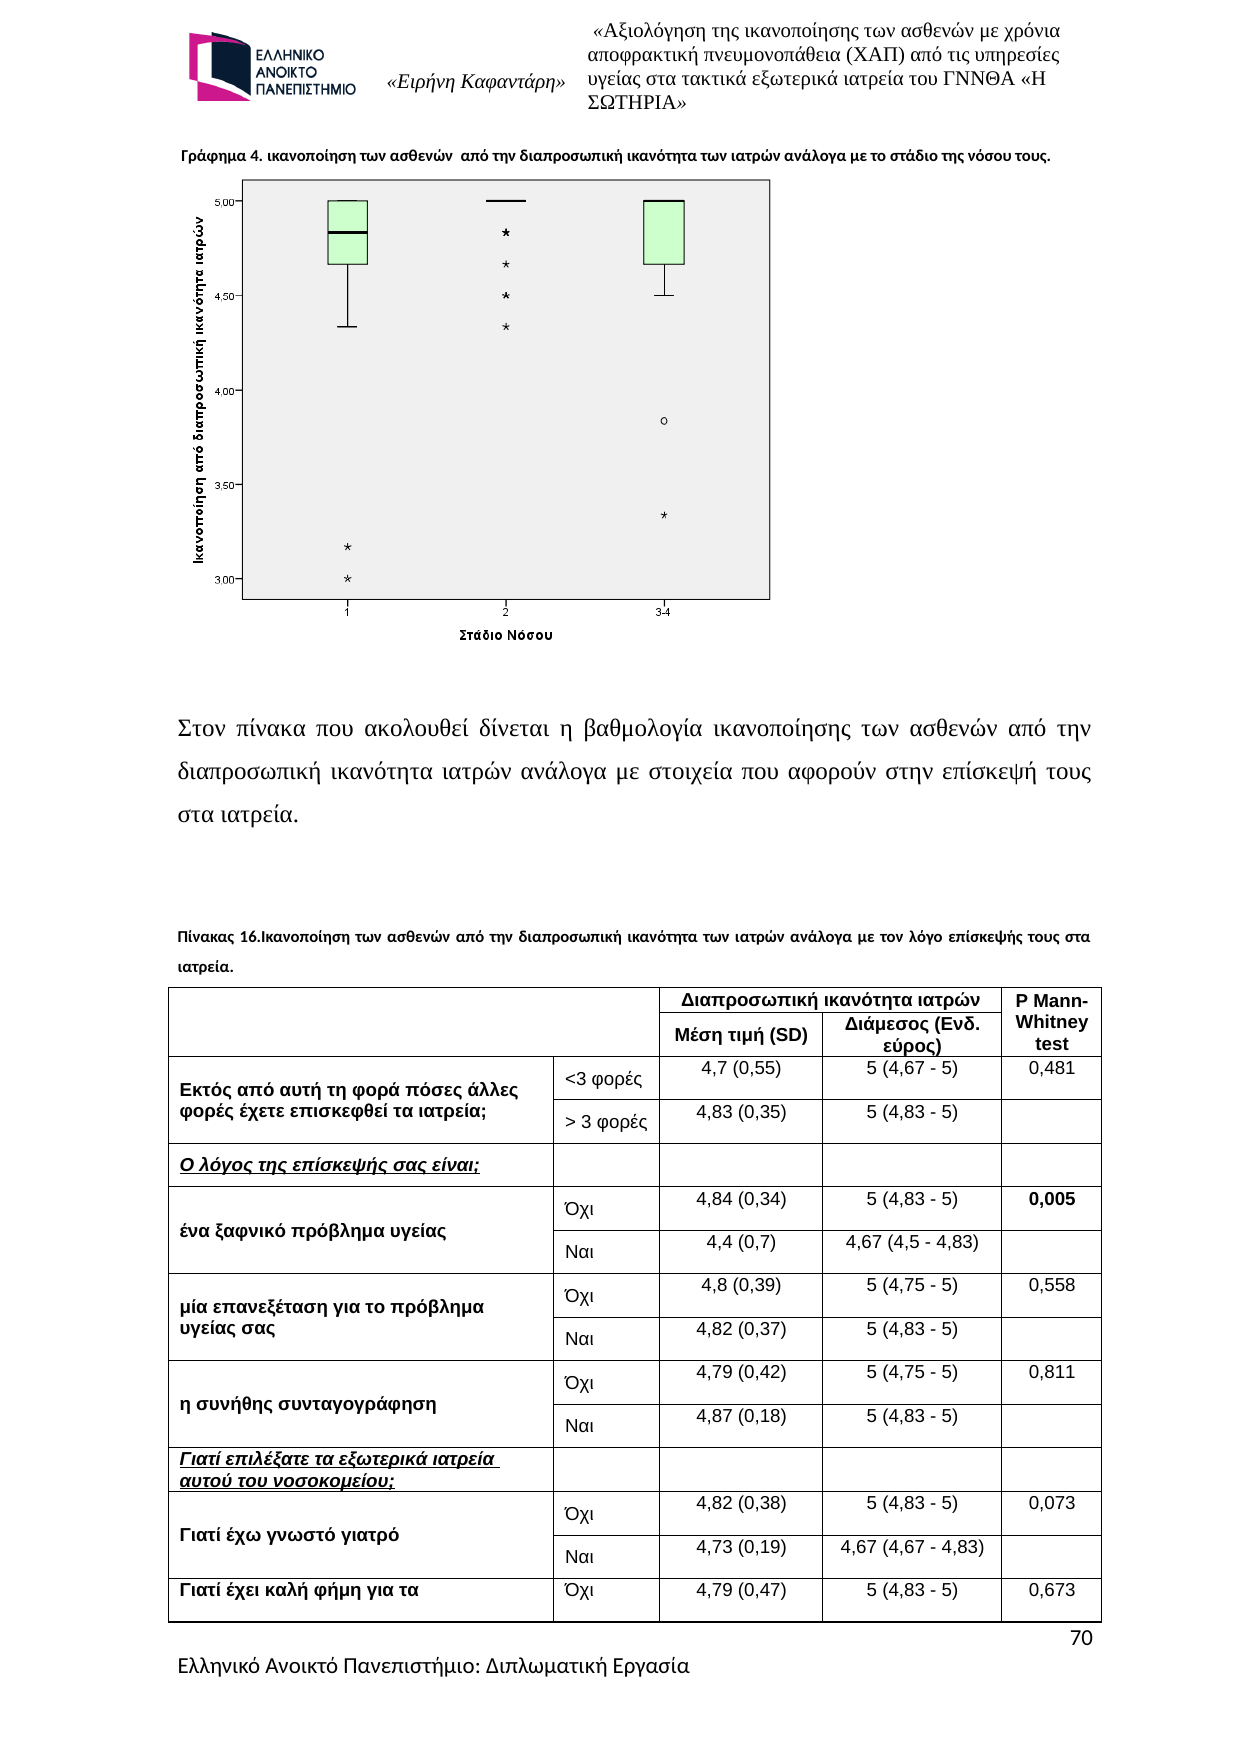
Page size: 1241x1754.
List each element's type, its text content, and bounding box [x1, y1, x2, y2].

table_cell [1002, 1536, 1101, 1578]
table_cell [554, 1144, 659, 1186]
table_cell ένα ξαφνικό πρόβλημα υγείας [169, 1187, 553, 1273]
table_cell 0,811 [1002, 1361, 1101, 1403]
table_cell Όχι [554, 1274, 659, 1317]
table_cell Ναι [554, 1536, 659, 1578]
table_cell 4,79 (0,42) [660, 1361, 822, 1403]
table_cell Ναι [554, 1318, 659, 1360]
text Στον πίνακα που ακολουθεί δίνεται η βαθμολογία ικανοποίησης των ασθενών από την διαπροσωπική ικανότητα ιατρών ανάλογα με στοιχεία που αφορούν στην επίσκεψή τους στα ιατρεία. [177, 713, 1093, 828]
table_cell Διάμεσος (Ενδ. εύρος) [823, 1013, 1001, 1056]
table_cell 4,84 (0,34) [660, 1187, 822, 1230]
table_cell 4,82 (0,37) [660, 1318, 822, 1360]
table_cell [1002, 1144, 1101, 1186]
table_cell Όχι [554, 1492, 659, 1534]
table_cell 4,79 (0,47) [660, 1579, 822, 1621]
table_cell 5 (4,83 - 5) [823, 1405, 1001, 1447]
table_cell 4,73 (0,19) [660, 1536, 822, 1578]
table_header P Mann-Whitney test [1002, 988, 1101, 1056]
table_header [169, 988, 659, 1056]
table_cell <3 φορές [554, 1057, 659, 1099]
table_cell [1002, 1318, 1101, 1360]
table_cell [554, 1448, 659, 1491]
table_cell 4,4 (0,7) [660, 1231, 822, 1273]
table_cell Ναι [554, 1405, 659, 1447]
table_cell > 3 φορές [554, 1100, 659, 1143]
table_cell Ο λόγος της επίσκεψής σας είναι; [169, 1144, 553, 1186]
table_cell Όχι [554, 1579, 659, 1621]
table_cell Όχι [554, 1361, 659, 1403]
text Πίνακας 16.Ικανοποίηση των ασθενών από την διαπροσωπική ικανότητα των ιατρών ανάλογα με τον λόγο επίσκεψής τους στα ιατρεία. [177, 926, 1093, 977]
table_cell η συνήθης συνταγογράφηση [169, 1361, 553, 1447]
table_cell 5 (4,83 - 5) [823, 1100, 1001, 1143]
table_cell [660, 1144, 822, 1186]
table_cell 4,67 (4,67 - 4,83) [823, 1536, 1001, 1578]
table_cell 4,8 (0,39) [660, 1274, 822, 1317]
table_cell μία επανεξέταση για το πρόβλημα υγείας σας [169, 1274, 553, 1360]
table_cell Γιατί επιλέξατε τα εξωτερικά ιατρεία αυτού του νοσοκομείου; [169, 1448, 553, 1491]
table_cell 0,558 [1002, 1274, 1101, 1317]
table_cell 5 (4,67 - 5) [823, 1057, 1001, 1099]
table_cell 4,67 (4,5 - 4,83) [823, 1231, 1001, 1273]
table_cell Γιατί έχω γνωστό γιατρό [169, 1492, 553, 1578]
table_cell 0,673 [1002, 1579, 1101, 1621]
table_cell [660, 1448, 822, 1491]
table_cell 5 (4,75 - 5) [823, 1274, 1001, 1317]
table_cell [1002, 1231, 1101, 1273]
table_cell 5 (4,83 - 5) [823, 1318, 1001, 1360]
table_cell 0,073 [1002, 1492, 1101, 1534]
table_cell Γιατί έχει καλή φήμη για τα [169, 1579, 553, 1621]
text Γράφημα 4. ικανοποίηση των ασθενών από την διαπροσωπική ικανότητα των ιατρών ανάλογα με το στάδιο της νόσου τους. [177, 146, 1093, 166]
table_cell 4,7 (0,55) [660, 1057, 822, 1099]
table_cell 4,87 (0,18) [660, 1405, 822, 1447]
table_cell Μέση τιμή (SD) [660, 1013, 822, 1056]
table_cell Εκτός από αυτή τη φορά πόσες άλλες φορές έχετε επισκεφθεί τα ιατρεία; [169, 1057, 553, 1143]
picture [177, 176, 776, 656]
table_cell Όχι [554, 1187, 659, 1230]
table_cell [823, 1448, 1001, 1491]
table_cell 4,83 (0,35) [660, 1100, 822, 1143]
table_cell [823, 1144, 1001, 1186]
table_cell 5 (4,83 - 5) [823, 1579, 1001, 1621]
picture [189, 32, 356, 101]
table_header Διαπροσωπική ικανότητα ιατρών [660, 988, 1001, 1012]
table_cell 4,82 (0,38) [660, 1492, 822, 1534]
table_cell 0,481 [1002, 1057, 1101, 1099]
table_cell 5 (4,83 - 5) [823, 1492, 1001, 1534]
table_cell 0,005 [1002, 1187, 1101, 1230]
table_cell Ναι [554, 1231, 659, 1273]
table_cell [1002, 1100, 1101, 1143]
table_cell [1002, 1405, 1101, 1447]
table_cell 5 (4,75 - 5) [823, 1361, 1001, 1403]
table_cell [1002, 1448, 1101, 1491]
table_cell 5 (4,83 - 5) [823, 1187, 1001, 1230]
